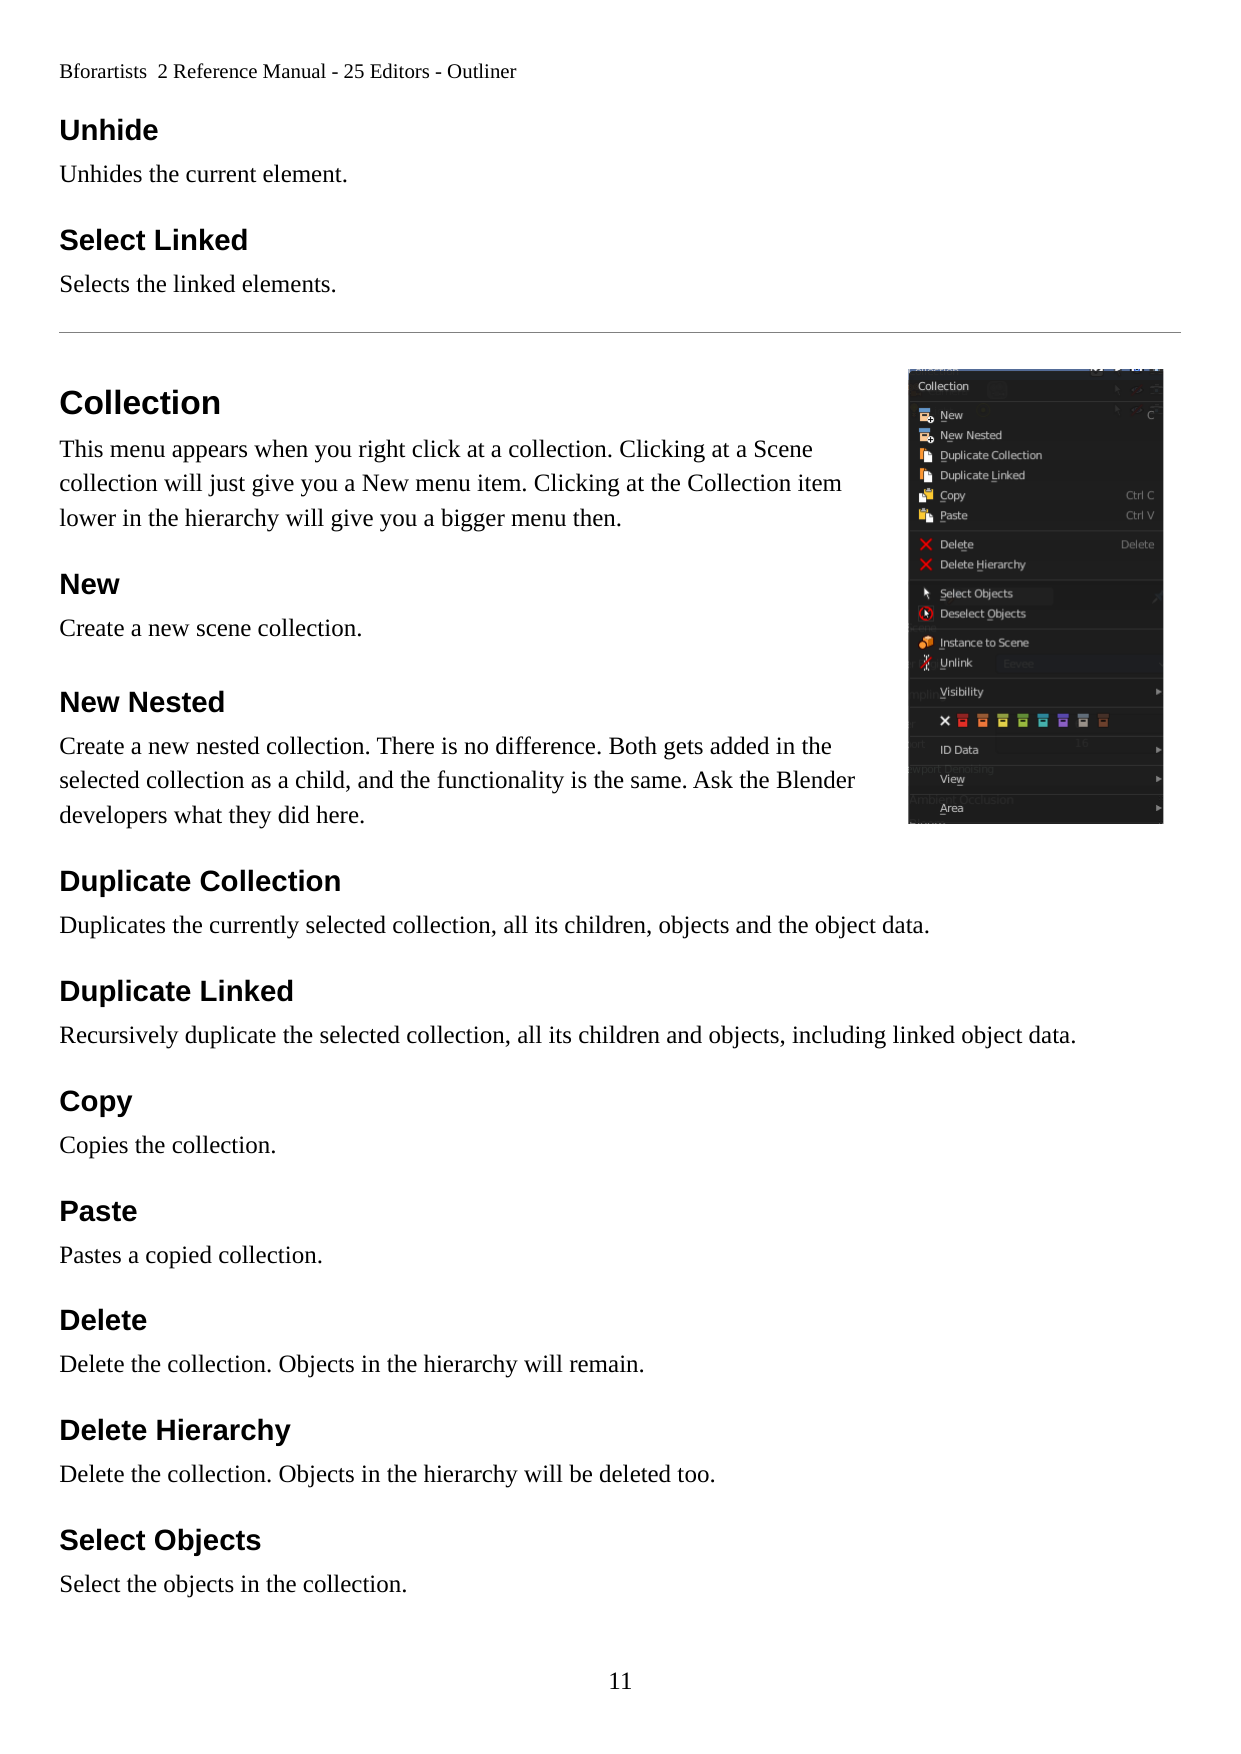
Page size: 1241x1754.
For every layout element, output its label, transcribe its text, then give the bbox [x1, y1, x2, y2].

subtitle Collection [59, 383, 908, 421]
subtitle New [59, 567, 908, 600]
text Delete the collection. Objects in the hierarchy will be deleted too. [59, 1459, 1181, 1488]
subtitle Duplicate Collection [59, 864, 1181, 897]
text Selects the linked elements. [59, 269, 1181, 297]
subtitle Unhide [59, 113, 1181, 146]
subtitle Delete [59, 1303, 1181, 1337]
subtitle Select Linked [59, 222, 1181, 256]
subtitle Delete Hierarchy [59, 1413, 1181, 1447]
subtitle Duplicate Linked [59, 974, 1181, 1007]
text Pastes a copied collection. [59, 1240, 1181, 1268]
subtitle Paste [59, 1193, 1181, 1227]
subtitle Select Objects [59, 1523, 1181, 1557]
text Select the objects in the collection. [59, 1569, 1181, 1598]
text This menu appears when you right click at a collection. Clicking at a Scene collection will just give you a New menu item. Clicking at the Collection item lower in the hierarchy will give you a bigger menu then. [59, 434, 908, 532]
text Duplicates the currently selected collection, all its children, objects and the object data. [59, 910, 1181, 939]
picture [908, 369, 1164, 824]
text Copies the collection. [59, 1130, 1181, 1158]
text Unhides the current element. [59, 159, 1181, 188]
text Create a new scene collection. [59, 613, 908, 642]
text Delete the collection. Objects in the hierarchy will remain. [59, 1349, 1181, 1378]
subtitle [1164, 567, 1181, 600]
text Recursively duplicate the selected collection, all its children and objects, including linked object data. [59, 1020, 1181, 1049]
subtitle [1164, 685, 1181, 719]
subtitle New Nested [59, 685, 908, 719]
text Create a new nested collection. There is no difference. Both gets added in the selected collection as a child, and the functionality is the same. Ask the Blender developers what they did here. [59, 731, 1181, 829]
subtitle Copy [59, 1083, 1181, 1117]
subtitle [1164, 383, 1181, 421]
